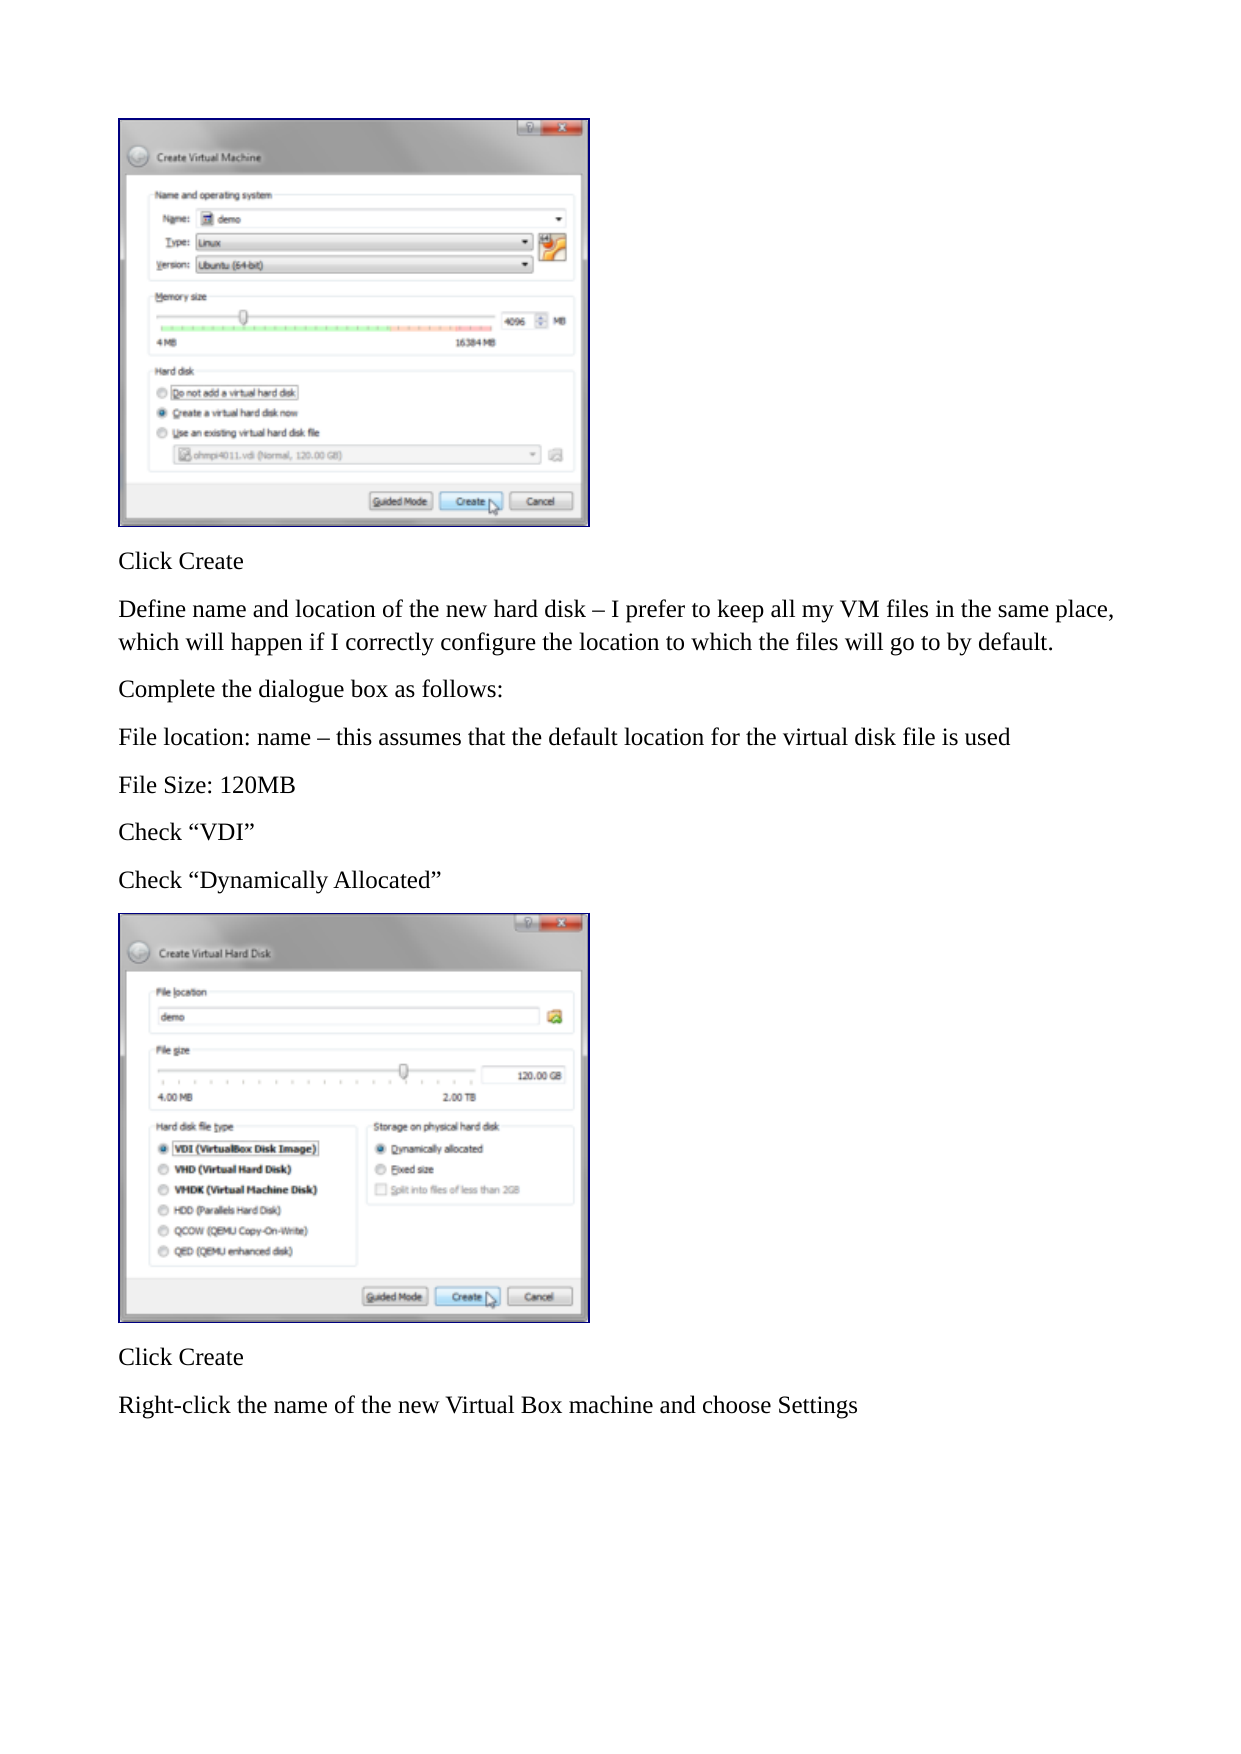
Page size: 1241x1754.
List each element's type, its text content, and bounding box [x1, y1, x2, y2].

text Check “VDI” [118, 817, 1122, 846]
text Define name and location of the new hard disk – I prefer to keep all my VM files in the same place, which will happen if I correctly configure the location to which the files will go to by default. [118, 594, 1122, 656]
text File location: name – this assumes that the default location for the virtual disk file is used [118, 722, 1122, 751]
text Click Create [118, 1342, 1122, 1371]
picture [120, 914, 588, 1322]
text File Size: 120MB [118, 770, 1122, 798]
text Check “Dynamically Allocated” [118, 865, 1122, 894]
picture [120, 120, 588, 526]
text Complete the dialogue box as follows: [118, 674, 1122, 703]
text Right-click the name of the new Virtual Box machine and choose Settings [118, 1390, 1122, 1419]
text Click Create [118, 546, 1122, 575]
